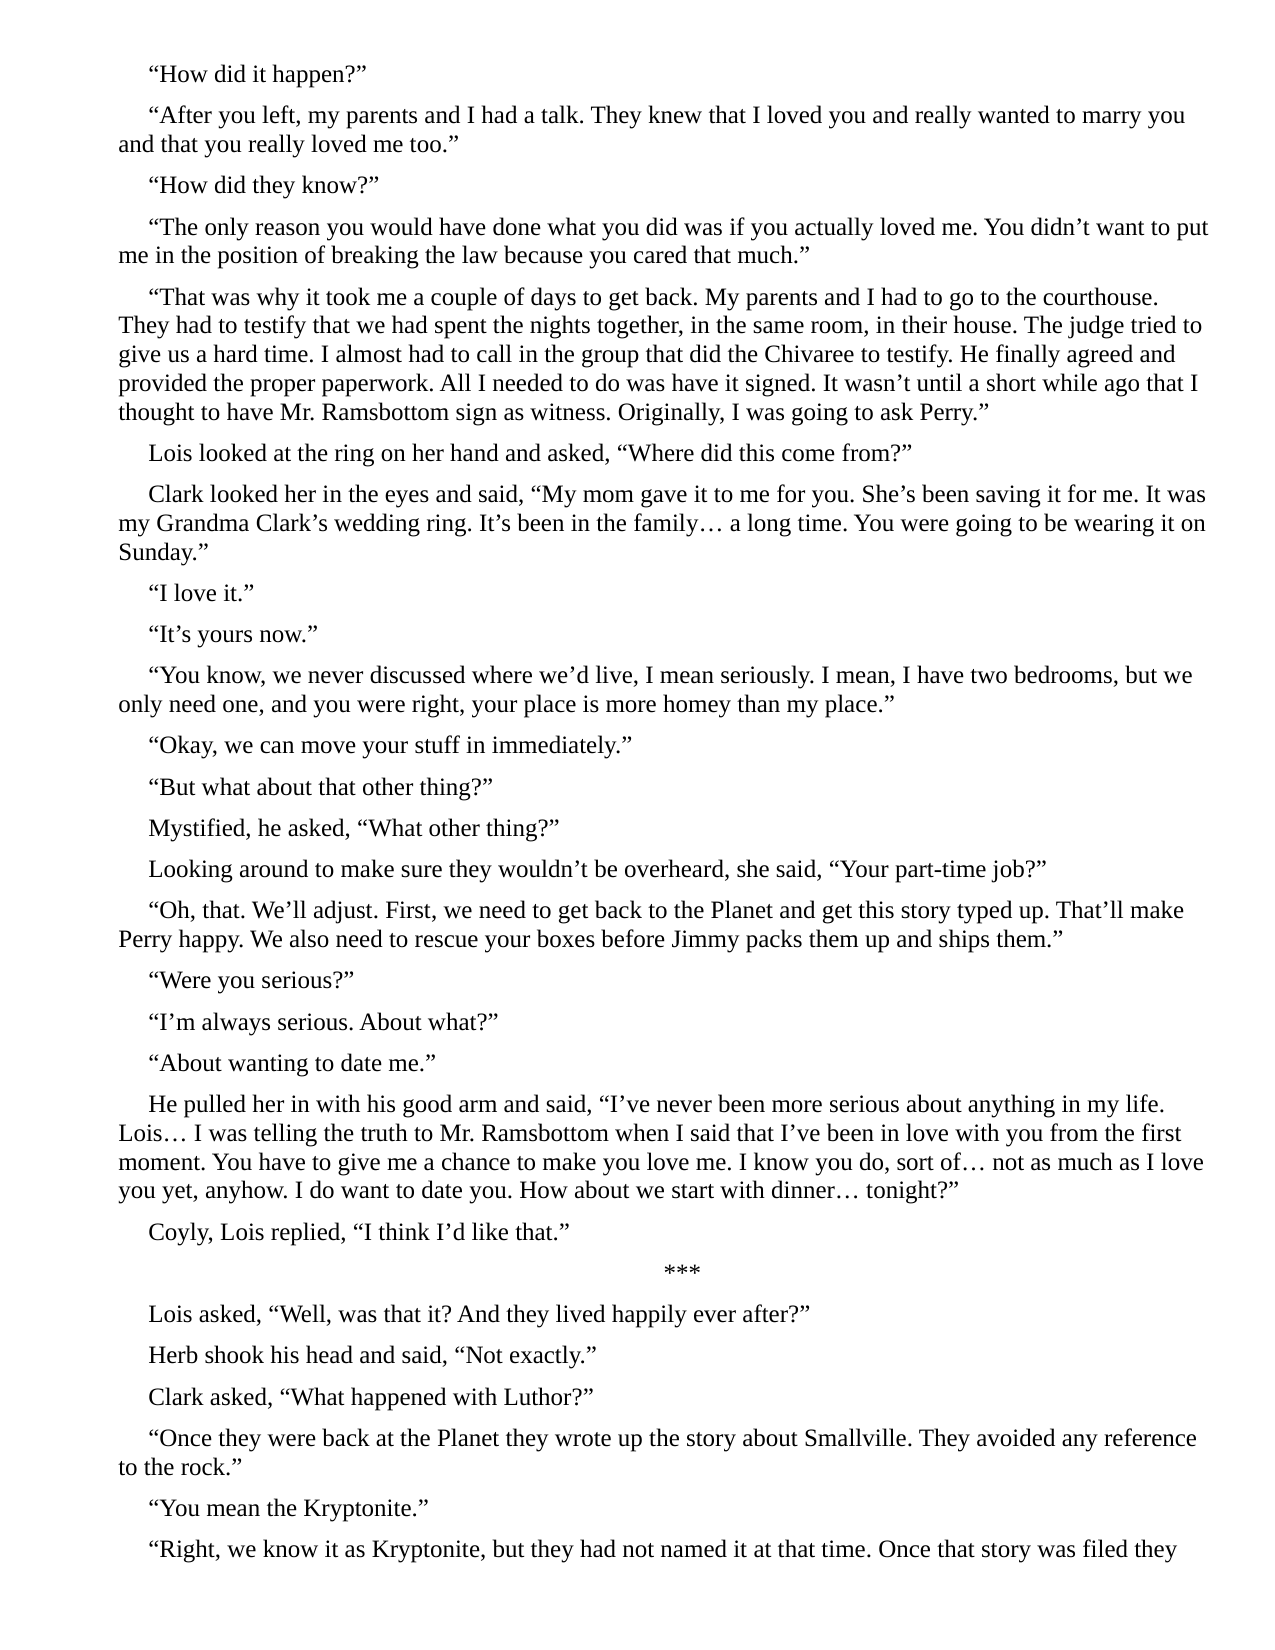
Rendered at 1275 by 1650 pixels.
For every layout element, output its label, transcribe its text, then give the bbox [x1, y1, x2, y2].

text “How did they know?” [118, 170, 1216, 199]
text “Once they were back at the Planet they wrote up the story about Smallville. They avoided any reference to the rock.” [118, 1423, 1216, 1480]
text Herb shook his head and said, “Not exactly.” [118, 1340, 1216, 1369]
text “The only reason you would have done what you did was if you actually loved me. You didn’t want to put me in the position of breaking the law because you cared that much.” [118, 212, 1216, 269]
text Mystified, he asked, “What other thing?” [118, 813, 1216, 842]
text “That was why it took me a couple of days to get back. My parents and I had to go to the courthouse. They had to testify that we had spent the nights together, in the same room, in their house. The judge tried to give us a hard time. I almost had to call in the group that did the Chivaree to testify. He finally agreed and provided the proper paperwork. All I needed to do was have it signed. It wasn’t until a short while ago that I thought to have Mr. Ramsbottom sign as witness. Originally, I was going to ask Perry.” [118, 282, 1216, 425]
text Lois asked, “Well, was that it? And they lived happily ever after?” [118, 1299, 1216, 1328]
text *** [118, 1258, 1216, 1287]
text “Oh, that. We’ll adjust. First, we need to get back to the Planet and get this story typed up. That’ll make Perry happy. We also need to rescue your boxes before Jimmy packs them up and ships them.” [118, 895, 1216, 953]
text “I’m always serious. About what?” [118, 1007, 1216, 1035]
text “Were you serious?” [118, 965, 1216, 994]
text “Right, we know it as Kryptonite, but they had not named it at that time. Once that story was filed they [118, 1534, 1216, 1563]
text “You mean the Kryptonite.” [118, 1493, 1216, 1522]
text Looking around to make sure they wouldn’t be overheard, she said, “Your part-time job?” [118, 854, 1216, 883]
text Lois looked at the ring on her hand and asked, “Where did this come from?” [118, 438, 1216, 467]
text “Okay, we can move your stuff in immediately.” [118, 730, 1216, 759]
text “You know, we never discussed where we’d live, I mean seriously. I mean, I have two bedrooms, but we only need one, and you were right, your place is more homey than my place.” [118, 660, 1216, 718]
text “But what about that other thing?” [118, 772, 1216, 800]
text “I love it.” [118, 578, 1216, 607]
text Clark asked, “What happened with Luthor?” [118, 1382, 1216, 1410]
text “It’s yours now.” [118, 619, 1216, 648]
text Coyly, Lois replied, “I think I’d like that.” [118, 1217, 1216, 1245]
text “How did it happen?” [118, 59, 1216, 88]
text “About wanting to date me.” [118, 1048, 1216, 1077]
text He pulled her in with his good arm and said, “I’ve never been more serious about anything in my life. Lois… I was telling the truth to Mr. Ramsbottom when I said that I’ve been in love with you from the first moment. You have to give me a chance to make you love me. I know you do, sort of… not as much as I love you yet, anyhow. I do want to date you. How about we start with dinner… tonight?” [118, 1089, 1216, 1204]
text Clark looked her in the eyes and said, “My mom gave it to me for you. She’s been saving it for me. It was my Grandma Clark’s wedding ring. It’s been in the family… a long time. You were going to be wearing it on Sunday.” [118, 479, 1216, 565]
text “After you left, my parents and I had a talk. They knew that I loved you and really wanted to marry you and that you really loved me too.” [118, 100, 1216, 158]
